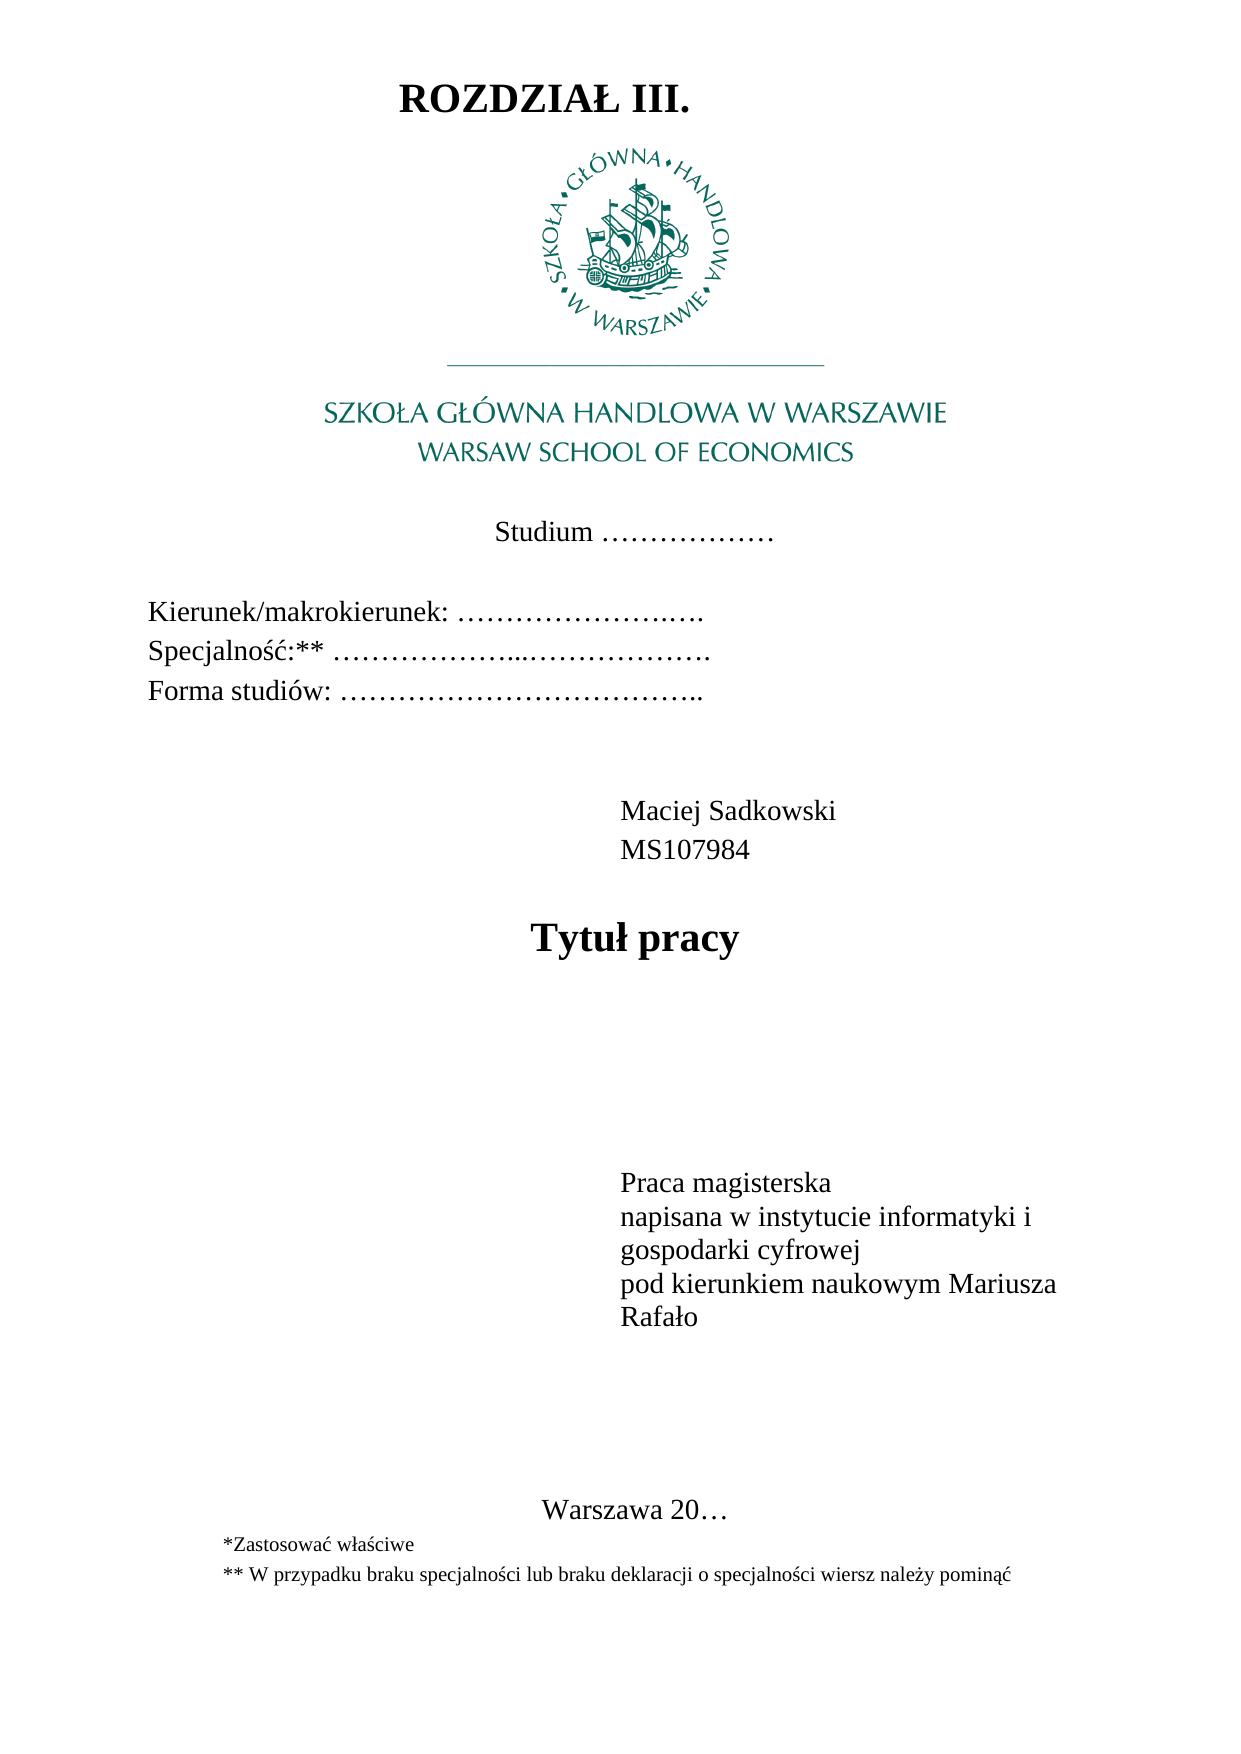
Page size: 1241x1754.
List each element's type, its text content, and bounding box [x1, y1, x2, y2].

text napisana w instytucie informatyki i gospodarki cyfrowej [620, 1199, 1122, 1266]
text ** W przypadku braku specjalności lub braku deklaracji o specjalności wiersz należy pominąć [223, 1562, 1122, 1586]
text Warszawa 20… [148, 1492, 1122, 1526]
text Studium ……………… [148, 514, 1122, 548]
text Specjalność:** ………………...………………. [148, 633, 1122, 667]
text Kierunek/makrokierunek: ………………….…. [148, 594, 1122, 627]
picture [324, 147, 946, 462]
text *Zastosować właściwe [223, 1532, 1122, 1556]
text Forma studiów: ……………………………….. [148, 673, 1122, 707]
text Tytuł pracy [148, 912, 1122, 960]
text pod kierunkiem naukowym Mariusza Rafało [620, 1266, 1122, 1333]
text Praca magisterska [620, 1165, 1122, 1199]
text MS107984 [591, 832, 1122, 866]
text Maciej Sadkowski [591, 793, 1122, 826]
